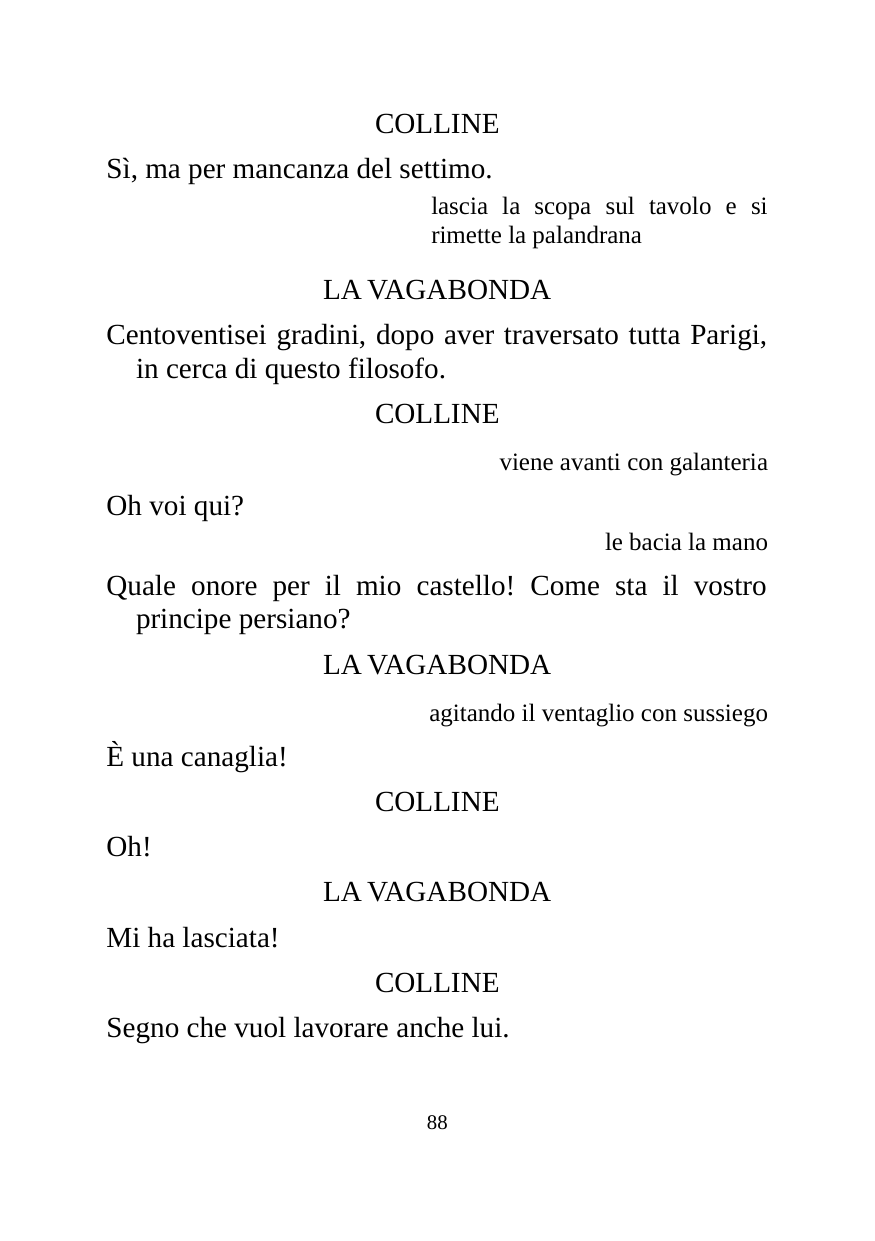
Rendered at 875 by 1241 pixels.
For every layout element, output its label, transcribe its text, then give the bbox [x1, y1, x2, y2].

text lascia la scopa sul tavolo e si rimette la palandrana [431, 191, 768, 248]
text Segno che vuol lavorare anche lui. [106, 1011, 768, 1044]
text COLLINE [106, 965, 768, 999]
text agitando il ventaglio con sussiego [342, 698, 768, 727]
text Centoventisei gradini, dopo aver traversato tutta Parigi, in cerca di questo filosofo. [106, 317, 768, 384]
text COLLINE [106, 396, 768, 430]
text Oh! [106, 829, 768, 863]
text Oh voi qui? [106, 488, 768, 522]
text Sì, ma per mancanza del settimo. [106, 152, 768, 185]
text Quale onore per il mio castello! Come sta il vostro principe persiano? [106, 568, 768, 635]
text COLLINE [106, 784, 768, 817]
text le bacia la mano [342, 527, 768, 556]
text COLLINE [106, 106, 768, 140]
text LA VAGABONDA [106, 874, 768, 908]
text LA VAGABONDA [106, 272, 768, 306]
text È una canaglia! [106, 739, 768, 772]
text viene avanti con galanteria [342, 447, 768, 476]
text Mi ha lasciata! [106, 920, 768, 953]
text LA VAGABONDA [106, 647, 768, 680]
